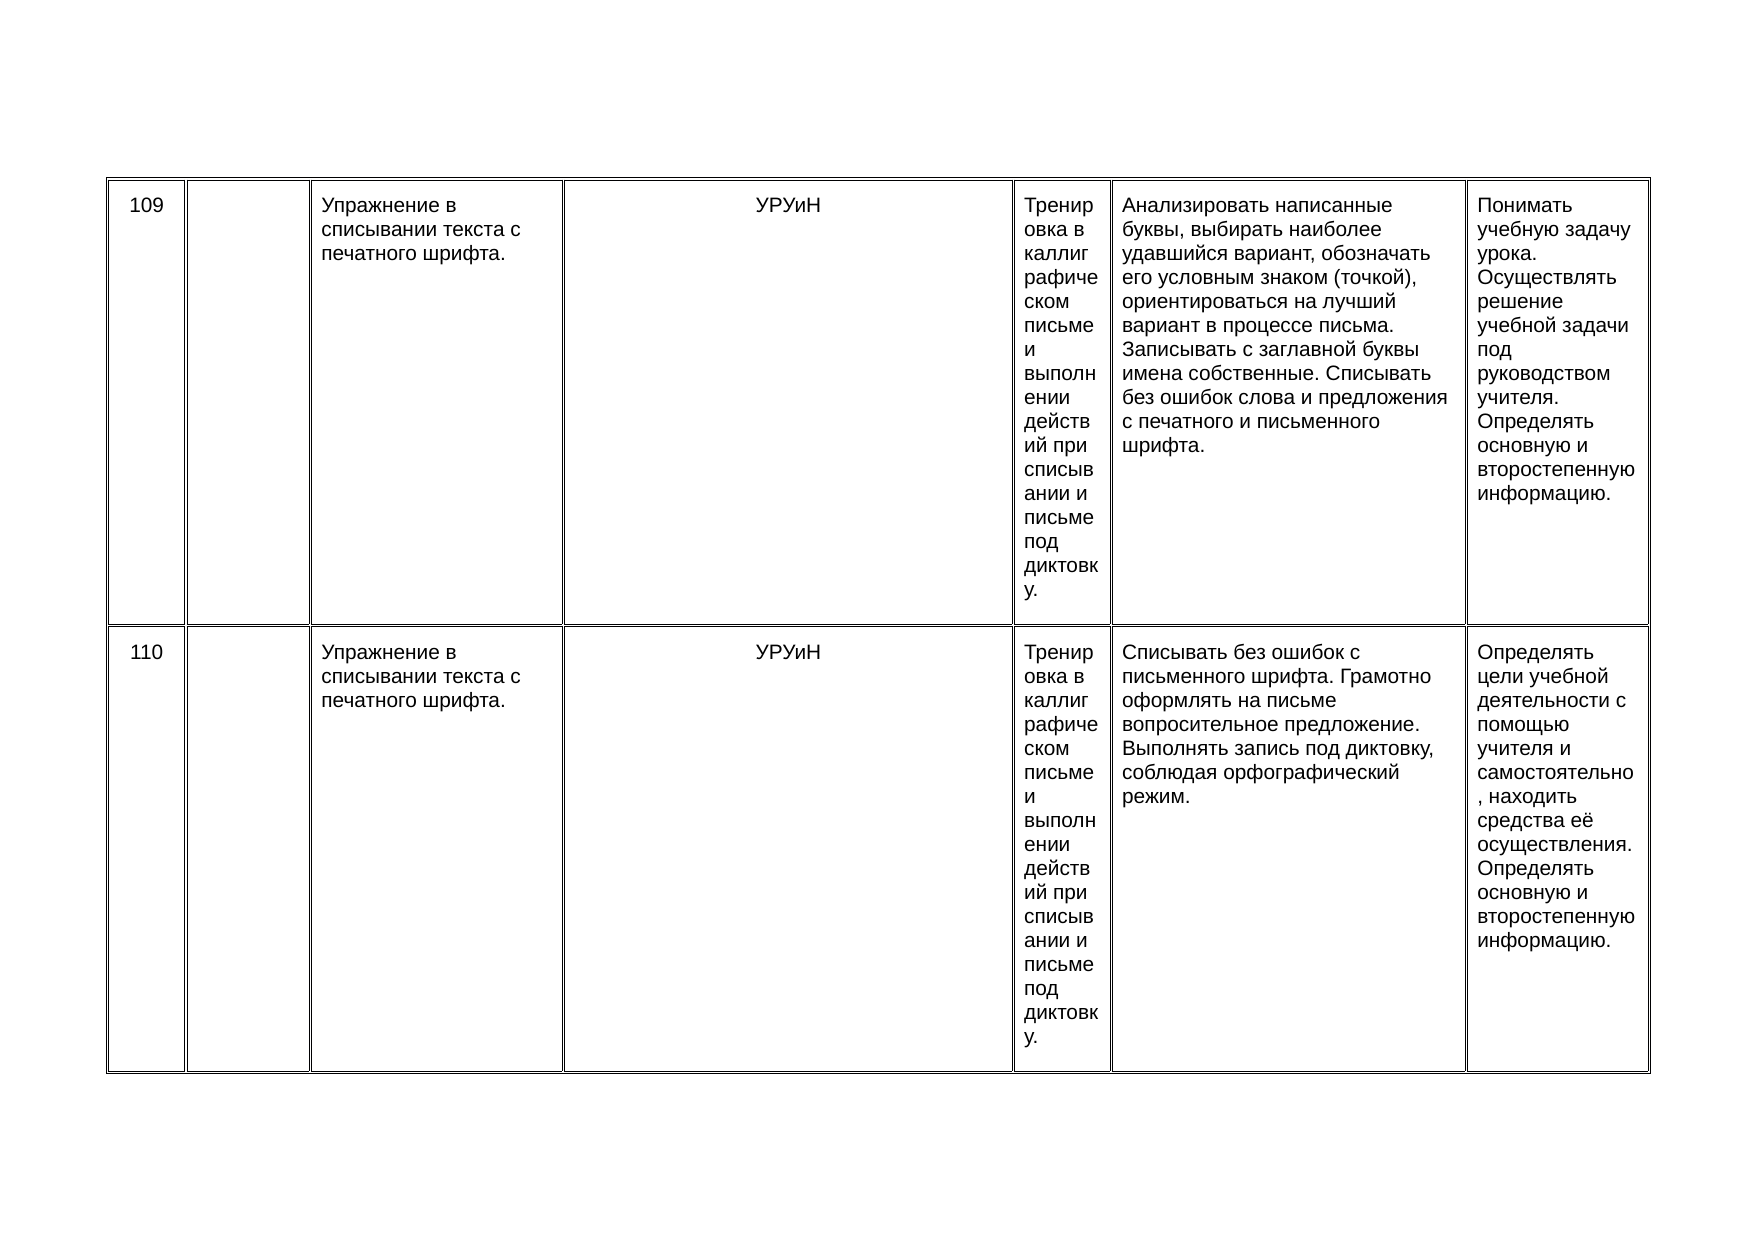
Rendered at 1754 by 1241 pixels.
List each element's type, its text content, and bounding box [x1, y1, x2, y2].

table_cell Тренировка в каллиграфическом письме и выполнении действий при списывании и письме под диктовку. [1015, 627, 1110, 1071]
table_cell Списывать без ошибок с письменного шрифта. Грамотно оформлять на письме вопросительное предложение. Выполнять запись под диктовку, соблюдая орфографический режим. [1113, 627, 1465, 1071]
table_cell Тренировка в каллиграфическом письме и выполнении действий при списывании и письме под диктовку. [1015, 181, 1110, 624]
table_cell Определять цели учебной деятельности с помощью учителя и самостоятельно, находить средства её осуществления. Определять основную и второстепенную информацию. [1468, 627, 1648, 1071]
table_cell Упражнение в списывании текста с печатного шрифта. [312, 627, 562, 1071]
table_cell [188, 181, 309, 624]
table_cell 110 [109, 627, 184, 1071]
table_cell 109 [109, 181, 184, 624]
table_cell Анализировать написанные буквы, выбирать наиболее удавшийся вариант, обозначать его условным знаком (точкой), ориентироваться на лучший вариант в процессе письма. Записывать с заглавной буквы имена собственные. Списывать без ошибок слова и предложения с печатного и письменного шрифта. [1113, 181, 1465, 624]
table_cell Упражнение в списывании текста с печатного шрифта. [312, 181, 562, 624]
table_cell [188, 627, 309, 1071]
table_cell Понимать учебную задачу урока. Осуществлять решение учебной задачи под руководством учителя. Определять основную и второстепенную информацию. [1468, 181, 1648, 624]
table_cell УРУиН [565, 627, 1012, 1071]
table_cell УРУиН [565, 181, 1012, 624]
